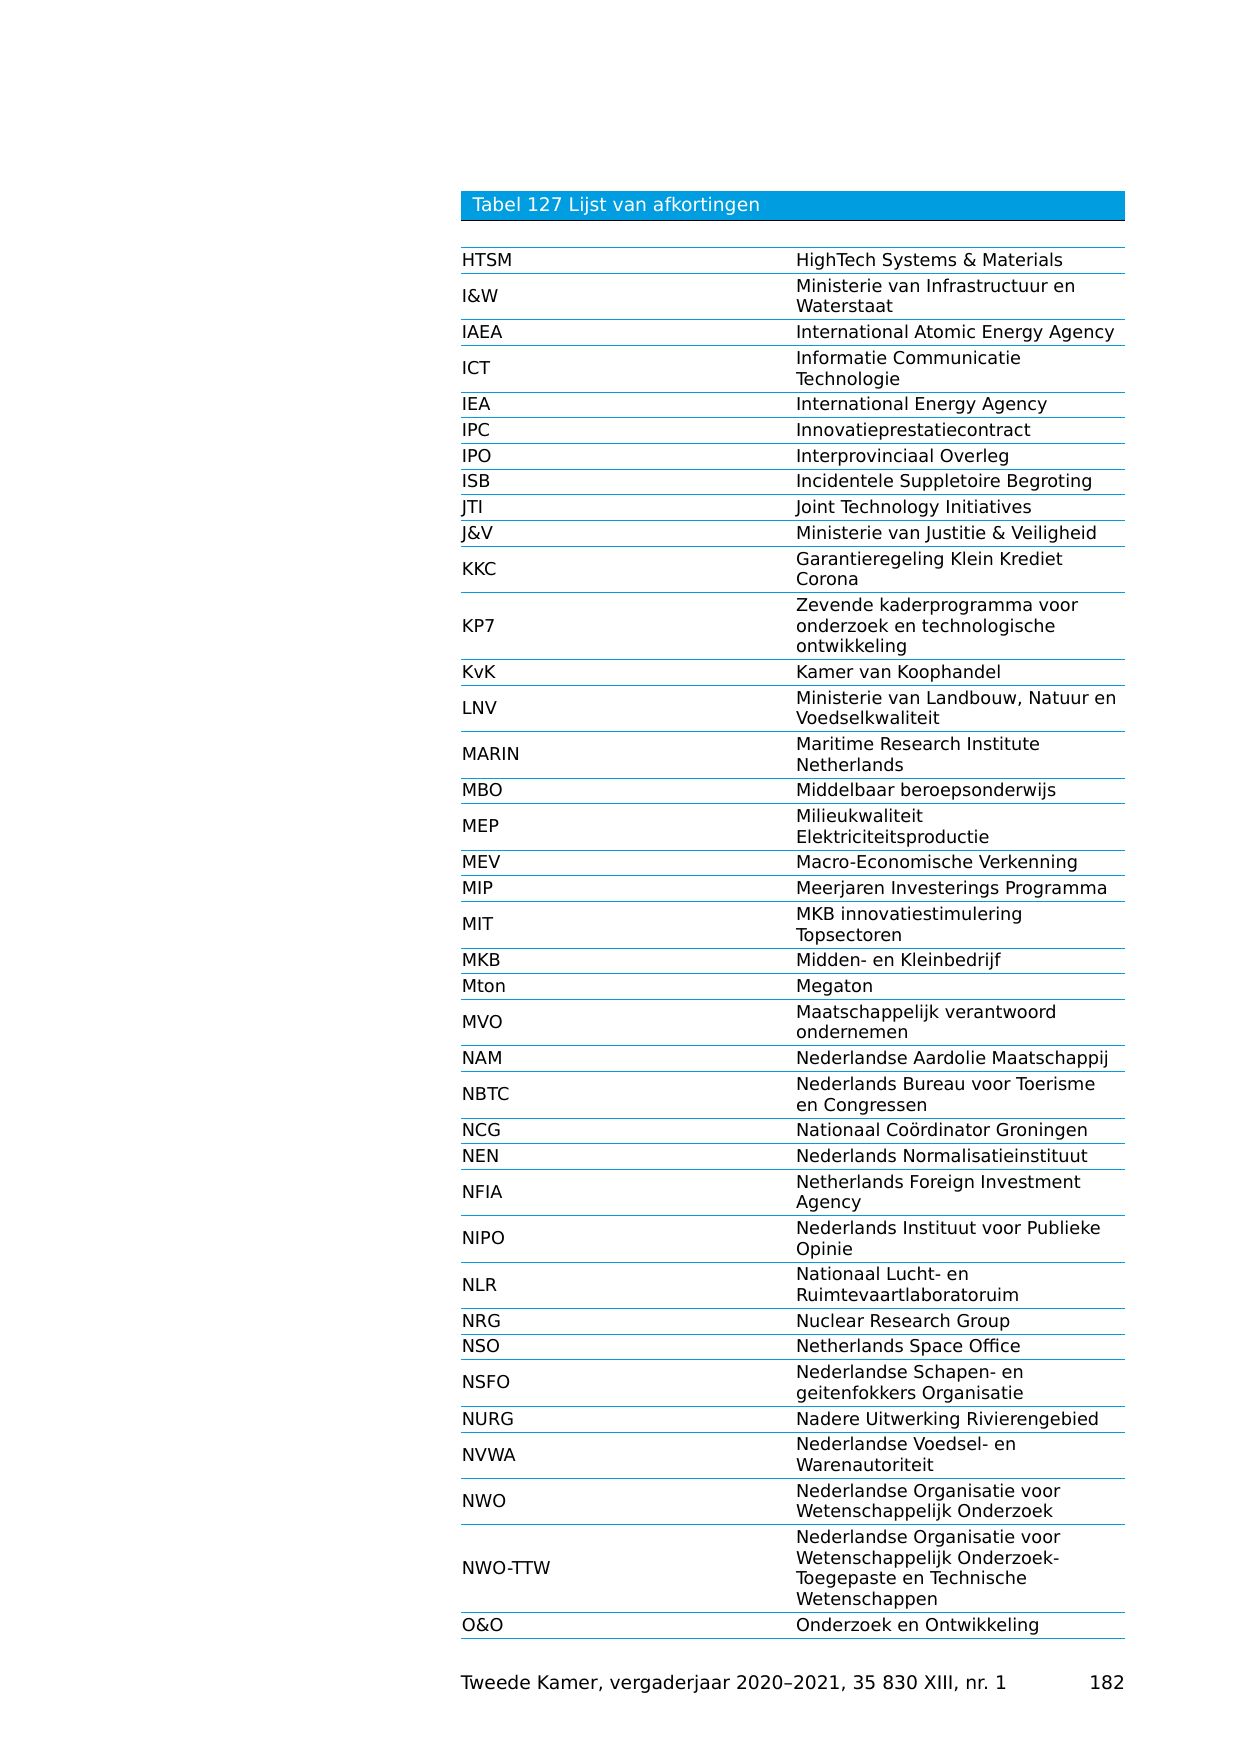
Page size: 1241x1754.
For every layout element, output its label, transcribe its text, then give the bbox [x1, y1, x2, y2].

table_cell MIP [461, 876, 793, 901]
table_cell NWO [461, 1479, 793, 1524]
table_cell MEV [461, 851, 793, 875]
table_cell Megaton [793, 974, 1125, 999]
table_cell HighTech Systems & Materials [793, 248, 1125, 273]
table_cell NBTC [461, 1072, 793, 1117]
table_cell MKB innovatiestimulering Topsectoren [793, 902, 1125, 947]
table_cell KP7 [461, 593, 793, 659]
table_cell Nadere Uitwerking Rivierengebied [793, 1407, 1125, 1431]
table_cell Informatie Communicatie Technologie [793, 346, 1125, 391]
table_cell International Energy Agency [793, 393, 1125, 417]
table_cell International Atomic Energy Agency [793, 320, 1125, 345]
table_header Tabel 127 Lijst van afkortingen [461, 191, 1125, 220]
table_cell Nederlandse Voedsel- en Warenautoriteit [793, 1433, 1125, 1478]
table_cell MKB [461, 949, 793, 973]
table_cell Nederlandse Aardolie Maatschappij [793, 1046, 1125, 1071]
table_cell Nuclear Research Group [793, 1309, 1125, 1334]
table_cell KKC [461, 547, 793, 592]
table_cell NIPO [461, 1216, 793, 1262]
table_cell Nederlands Bureau voor Toerisme en Congressen [793, 1072, 1125, 1117]
table_cell Netherlands Space Office [793, 1335, 1125, 1359]
table_cell Maatschappelijk verantwoord ondernemen [793, 1000, 1125, 1045]
table_cell NEN [461, 1144, 793, 1169]
table_cell NRG [461, 1309, 793, 1334]
table_cell MEP [461, 804, 793, 850]
table_cell [793, 221, 1125, 247]
table_cell Meerjaren Investerings Programma [793, 876, 1125, 901]
table_cell I&W [461, 274, 793, 319]
table_cell Innovatieprestatiecontract [793, 418, 1125, 443]
table_cell Zevende kaderprogramma voor onderzoek en technologische ontwikkeling [793, 593, 1125, 659]
table_cell Nederlandse Schapen- en geitenfokkers Organisatie [793, 1360, 1125, 1406]
table_cell NURG [461, 1407, 793, 1431]
table_cell Ministerie van Landbouw, Natuur en Voedselkwaliteit [793, 686, 1125, 731]
table_cell O&O [461, 1613, 793, 1637]
table_cell Kamer van Koophandel [793, 660, 1125, 685]
table_cell Interprovinciaal Overleg [793, 444, 1125, 469]
table_cell MBO [461, 779, 793, 803]
table_cell [461, 221, 793, 247]
table_cell Incidentele Suppletoire Begroting [793, 470, 1125, 494]
table_cell Middelbaar beroepsonderwijs [793, 779, 1125, 803]
table_cell Milieukwaliteit Elektriciteitsproductie [793, 804, 1125, 850]
table_cell Nederlands Normalisatieinstituut [793, 1144, 1125, 1169]
table_cell NSO [461, 1335, 793, 1359]
table_cell Nederlandse Organisatie voor Wetenschappelijk Onderzoek-Toegepaste en Technische Wetenschappen [793, 1525, 1125, 1612]
table_cell MIT [461, 902, 793, 947]
table_cell ICT [461, 346, 793, 391]
table_cell J&V [461, 521, 793, 546]
table_cell IPC [461, 418, 793, 443]
table_cell Midden- en Kleinbedrijf [793, 949, 1125, 973]
table_cell NVWA [461, 1433, 793, 1478]
table_cell HTSM [461, 248, 793, 273]
table_cell KvK [461, 660, 793, 685]
table_cell Macro-Economische Verkenning [793, 851, 1125, 875]
table_cell Ministerie van Justitie & Veiligheid [793, 521, 1125, 546]
table_cell Netherlands Foreign Investment Agency [793, 1170, 1125, 1215]
table_cell MVO [461, 1000, 793, 1045]
table_cell NSFO [461, 1360, 793, 1406]
table_cell Joint Technology Initiatives [793, 495, 1125, 520]
table_cell Nederlands Instituut voor Publieke Opinie [793, 1216, 1125, 1262]
table_cell Mton [461, 974, 793, 999]
table_cell ISB [461, 470, 793, 494]
table_cell Ministerie van Infrastructuur en Waterstaat [793, 274, 1125, 319]
table_cell MARIN [461, 732, 793, 778]
table_cell IEA [461, 393, 793, 417]
table_cell Nationaal Lucht- en Ruimtevaartlaboratoruim [793, 1263, 1125, 1308]
table_cell Maritime Research Institute Netherlands [793, 732, 1125, 778]
table_cell LNV [461, 686, 793, 731]
table_cell NCG [461, 1119, 793, 1143]
table_cell NLR [461, 1263, 793, 1308]
table_cell JTI [461, 495, 793, 520]
table_cell Garantieregeling Klein Krediet Corona [793, 547, 1125, 592]
table_cell NWO-TTW [461, 1525, 793, 1612]
table_cell IPO [461, 444, 793, 469]
table_cell NFIA [461, 1170, 793, 1215]
table_cell IAEA [461, 320, 793, 345]
table_cell NAM [461, 1046, 793, 1071]
table_cell Nationaal Coördinator Groningen [793, 1119, 1125, 1143]
table_cell Nederlandse Organisatie voor Wetenschappelijk Onderzoek [793, 1479, 1125, 1524]
table_cell Onderzoek en Ontwikkeling [793, 1613, 1125, 1637]
